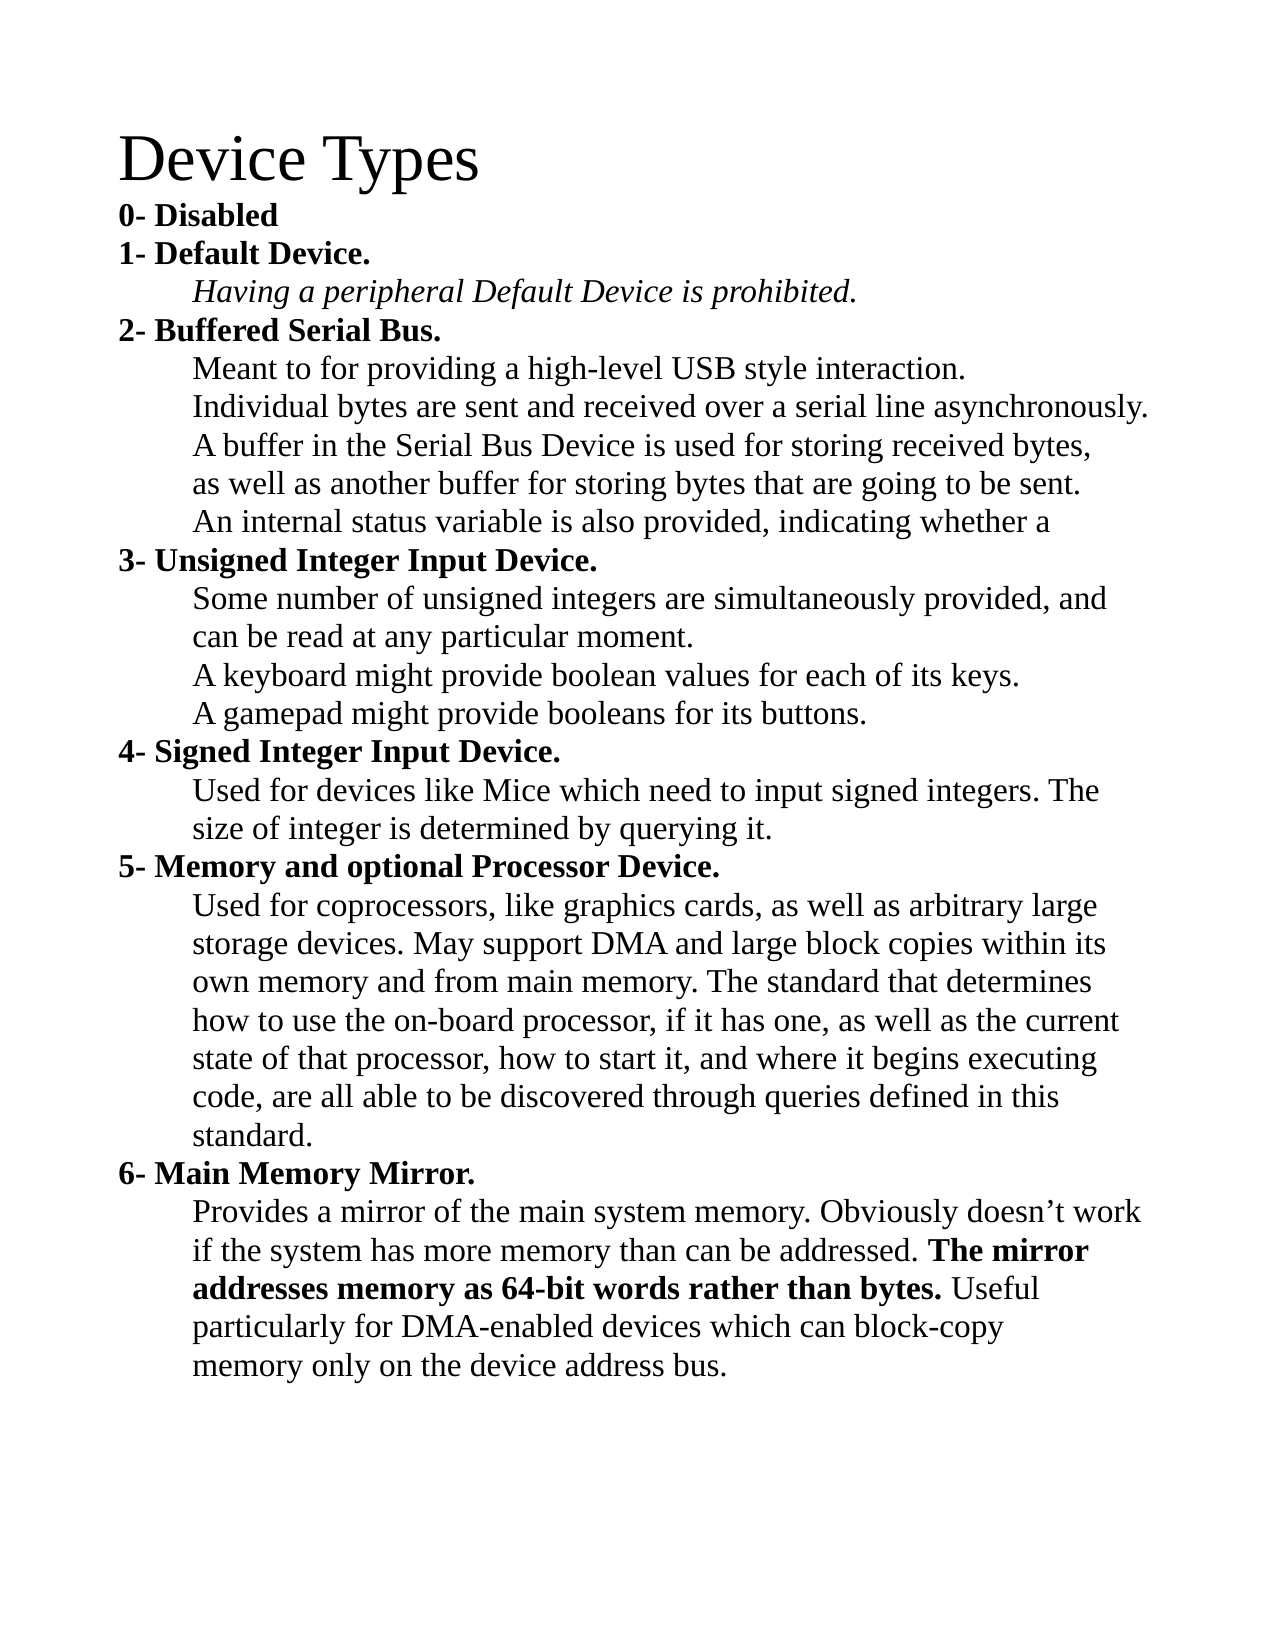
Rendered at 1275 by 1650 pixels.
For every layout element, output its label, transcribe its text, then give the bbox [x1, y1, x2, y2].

text 6- Main Memory Mirror. [118, 1153, 1157, 1191]
text Used for devices like Mice which need to input signed integers. The size of integer is determined by querying it. [118, 770, 1157, 846]
text Individual bytes are sent and received over a serial line asynchronously. A buffer in the Serial Bus Device is used for storing received bytes, as well as another buffer for storing bytes that are going to be sent. [118, 386, 1157, 501]
text 2- Buffered Serial Bus. [118, 310, 1157, 348]
text 3- Unsigned Integer Input Device. [118, 540, 1157, 578]
text An internal status variable is also provided, indicating whether a [118, 501, 1157, 540]
text Device Types [118, 118, 1157, 195]
text 0- Disabled [118, 195, 1157, 233]
text 1- Default Device. [118, 233, 1157, 271]
text Provides a mirror of the main system memory. Obviously doesn’t work if the system has more memory than can be addressed. The mirror addresses memory as 64-bit words rather than bytes. Useful particularly for DMA-enabled devices which can block-copy memory only on the device address bus. [118, 1191, 1157, 1383]
text Having a peripheral Default Device is prohibited. [118, 271, 1157, 310]
text 4- Signed Integer Input Device. [118, 731, 1157, 770]
text A keyboard might provide boolean values for each of its keys. [118, 655, 1157, 693]
text Used for coprocessors, like graphics cards, as well as arbitrary large storage devices. May support DMA and large block copies within its own memory and from main memory. The standard that determines how to use the on-board processor, if it has one, as well as the current state of that processor, how to start it, and where it begins executing code, are all able to be discovered through queries defined in this standard. [118, 885, 1157, 1153]
text Some number of unsigned integers are simultaneously provided, and can be read at any particular moment. [118, 578, 1157, 655]
text A gamepad might provide booleans for its buttons. [118, 693, 1157, 731]
text Meant to for providing a high-level USB style interaction. [118, 348, 1157, 386]
text 5- Memory and optional Processor Device. [118, 846, 1157, 885]
